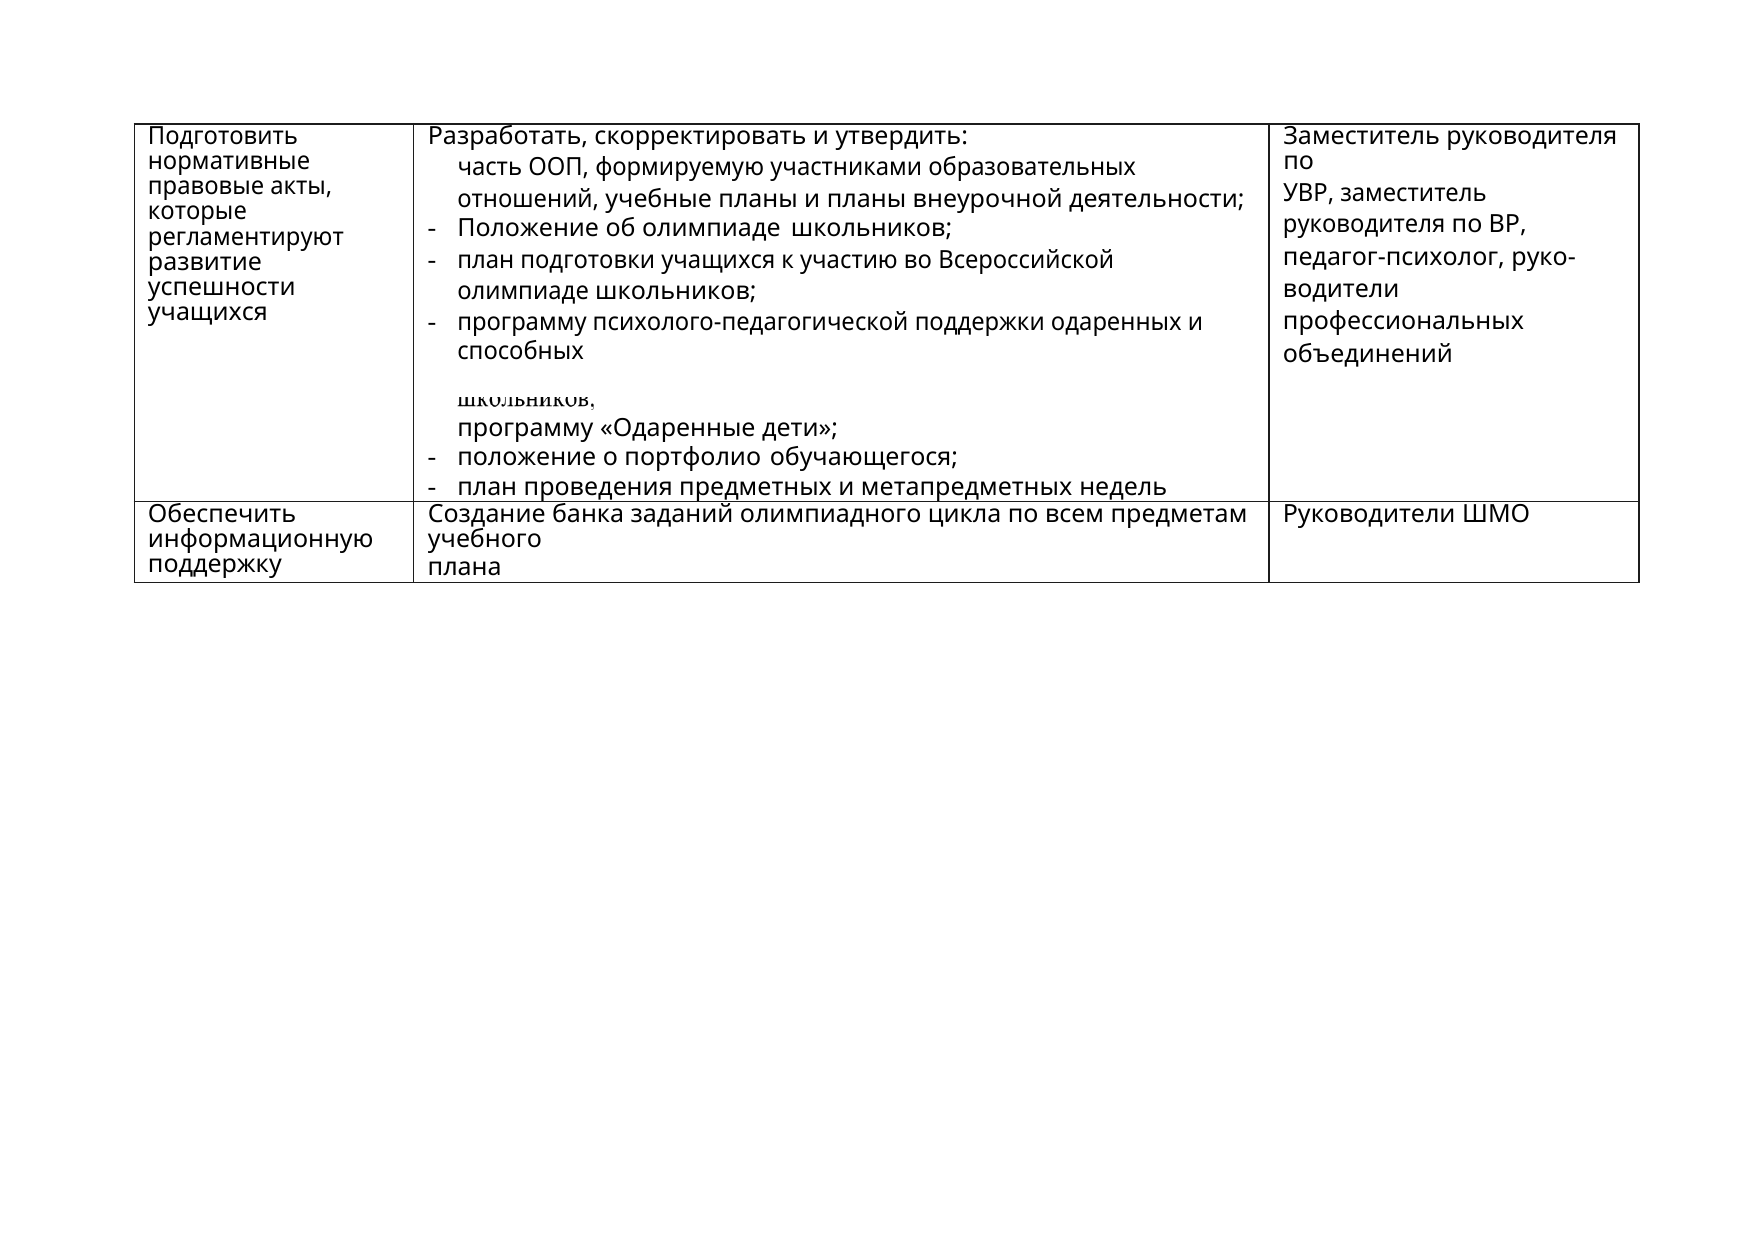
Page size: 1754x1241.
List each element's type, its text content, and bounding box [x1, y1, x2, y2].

table_cell Подготовить нормативные правовые акты, которые регламентируют развитие успешности учащихся [135, 125, 413, 501]
picture [457, 397, 594, 410]
table_cell Руководители ШМО [1270, 502, 1638, 581]
table_cell Создание банка заданий олимпиадного цикла по всем предметам учебного плана [414, 502, 1268, 581]
table_cell Разработать, скорректировать и утвердить: часть ООП, формируемую участниками образовательных отношений, учебные планы и планы внеурочной деятельности; Положение об олимпиаде школьников; план подготовки учащихся к участию во Всероссийской олимпиаде школьников; программу психолого-педагогической поддержки одаренных и способных программу «Одаренные дети»; положение о портфолио обучающегося; план проведения предметных и метапредметных недель [414, 125, 1268, 501]
table_cell Обеспечить информационную поддержку [135, 502, 413, 581]
table_cell Заместитель руководителя по УВР, заместитель руководителя по BP, педагог-психолог, руко- водители профессиональных объединений [1270, 125, 1638, 501]
